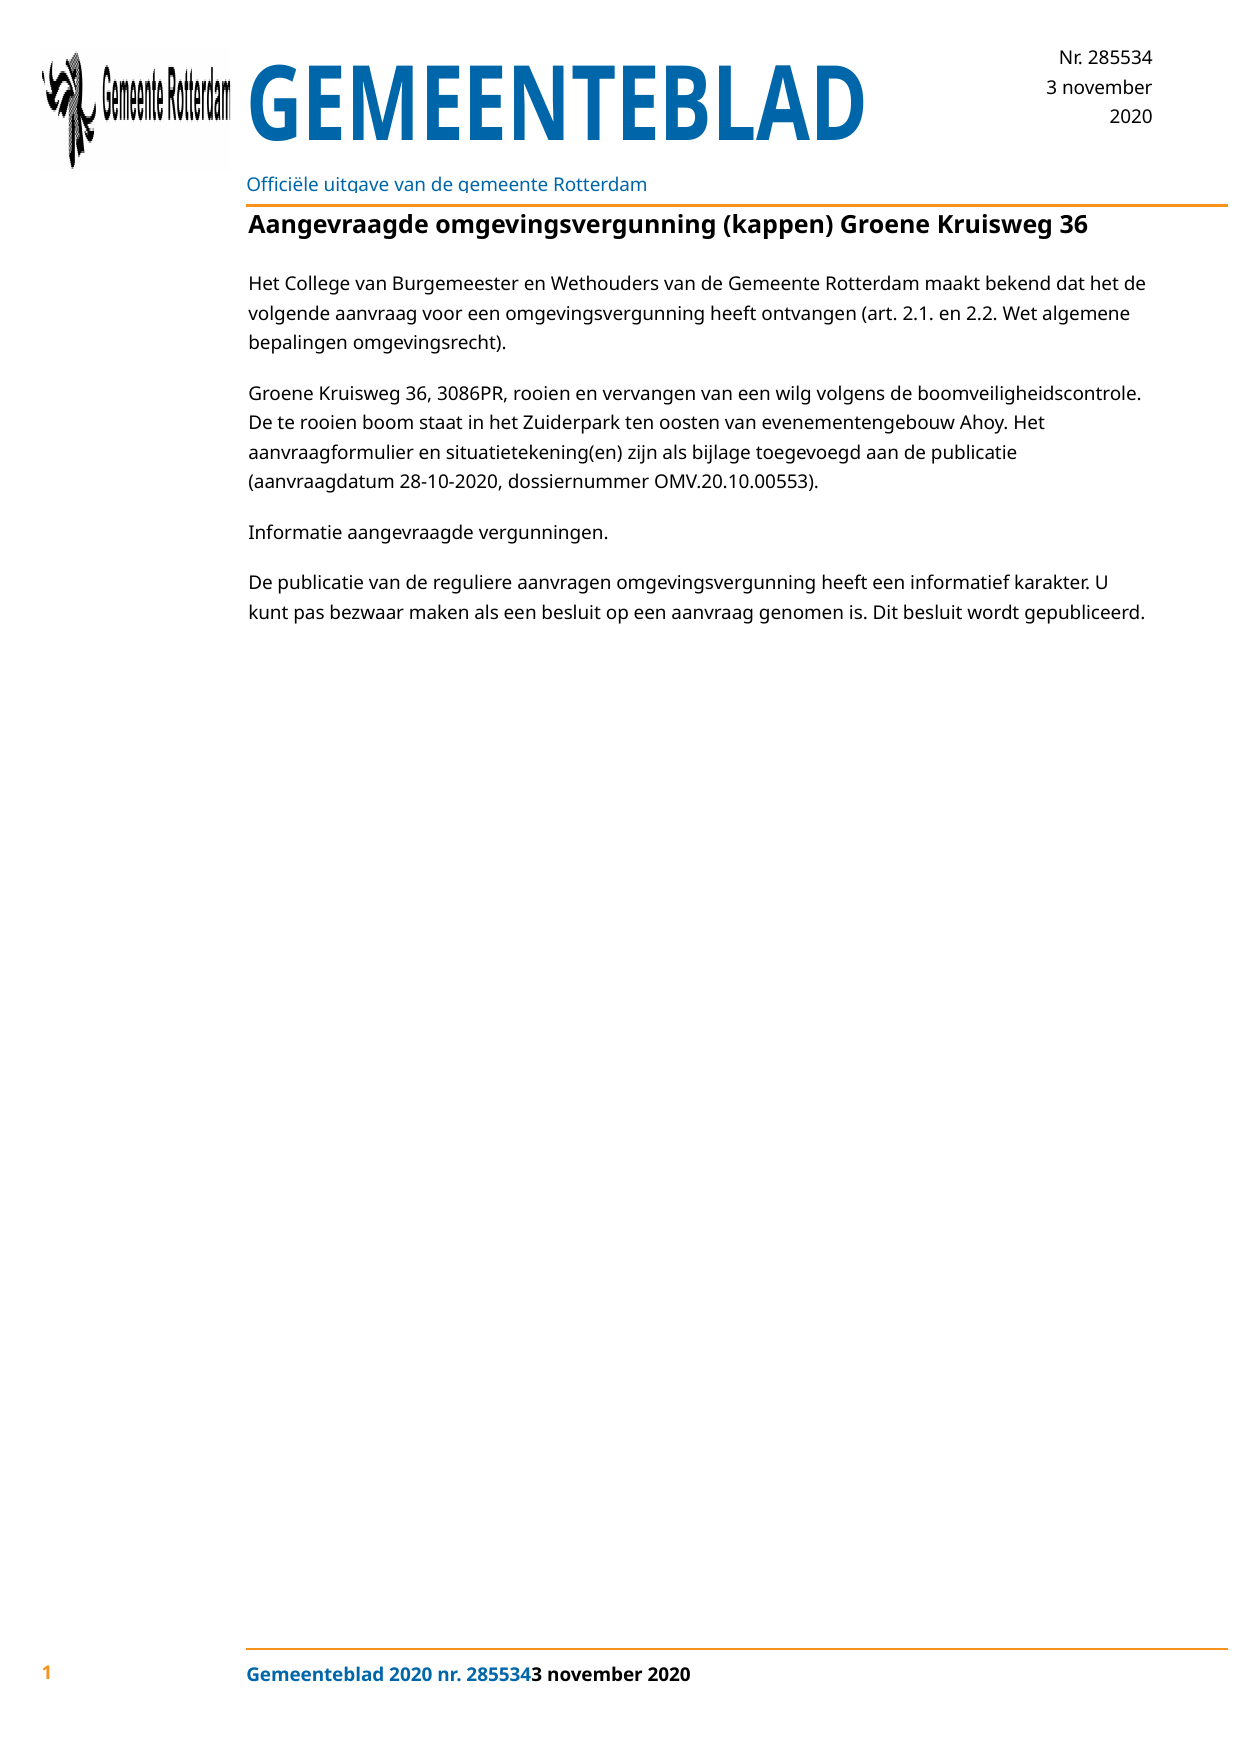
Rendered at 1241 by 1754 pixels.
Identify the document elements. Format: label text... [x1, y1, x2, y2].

text Groene Kruisweg 36, 3086PR, rooien en vervangen van een wilg volgens de boomveiligheidscontrole. De te rooien boom staat in het Zuiderpark ten oosten van evenementengebouw Ahoy. Het aanvraagformulier en situatietekening(en) zijn als bijlage toegevoegd aan de publicatie (aanvraagdatum 28-10-2020, dossiernummer OMV.20.10.00553). [248, 380, 1152, 494]
text De publicatie van de reguliere aanvragen omgevingsvergunning heeft een informatief karakter. U kunt pas bezwaar maken als een besluit op een aanvraag genomen is. Dit besluit wordt gepubliceerd. [248, 569, 1152, 625]
text Aangevraagde omgevingsvergunning (kappen) Groene Kruisweg 36 [248, 207, 1152, 241]
text Informatie aangevraagde vergunningen. [248, 519, 1152, 545]
picture [41, 47, 231, 172]
text Het College van Burgemeester en Wethouders van de Gemeente Rotterdam maakt bekend dat het de volgende aanvraag voor een omgevingsvergunning heeft ontvangen (art. 2.1. en 2.2. Wet algemene bepalingen omgevingsrecht). [248, 270, 1152, 355]
